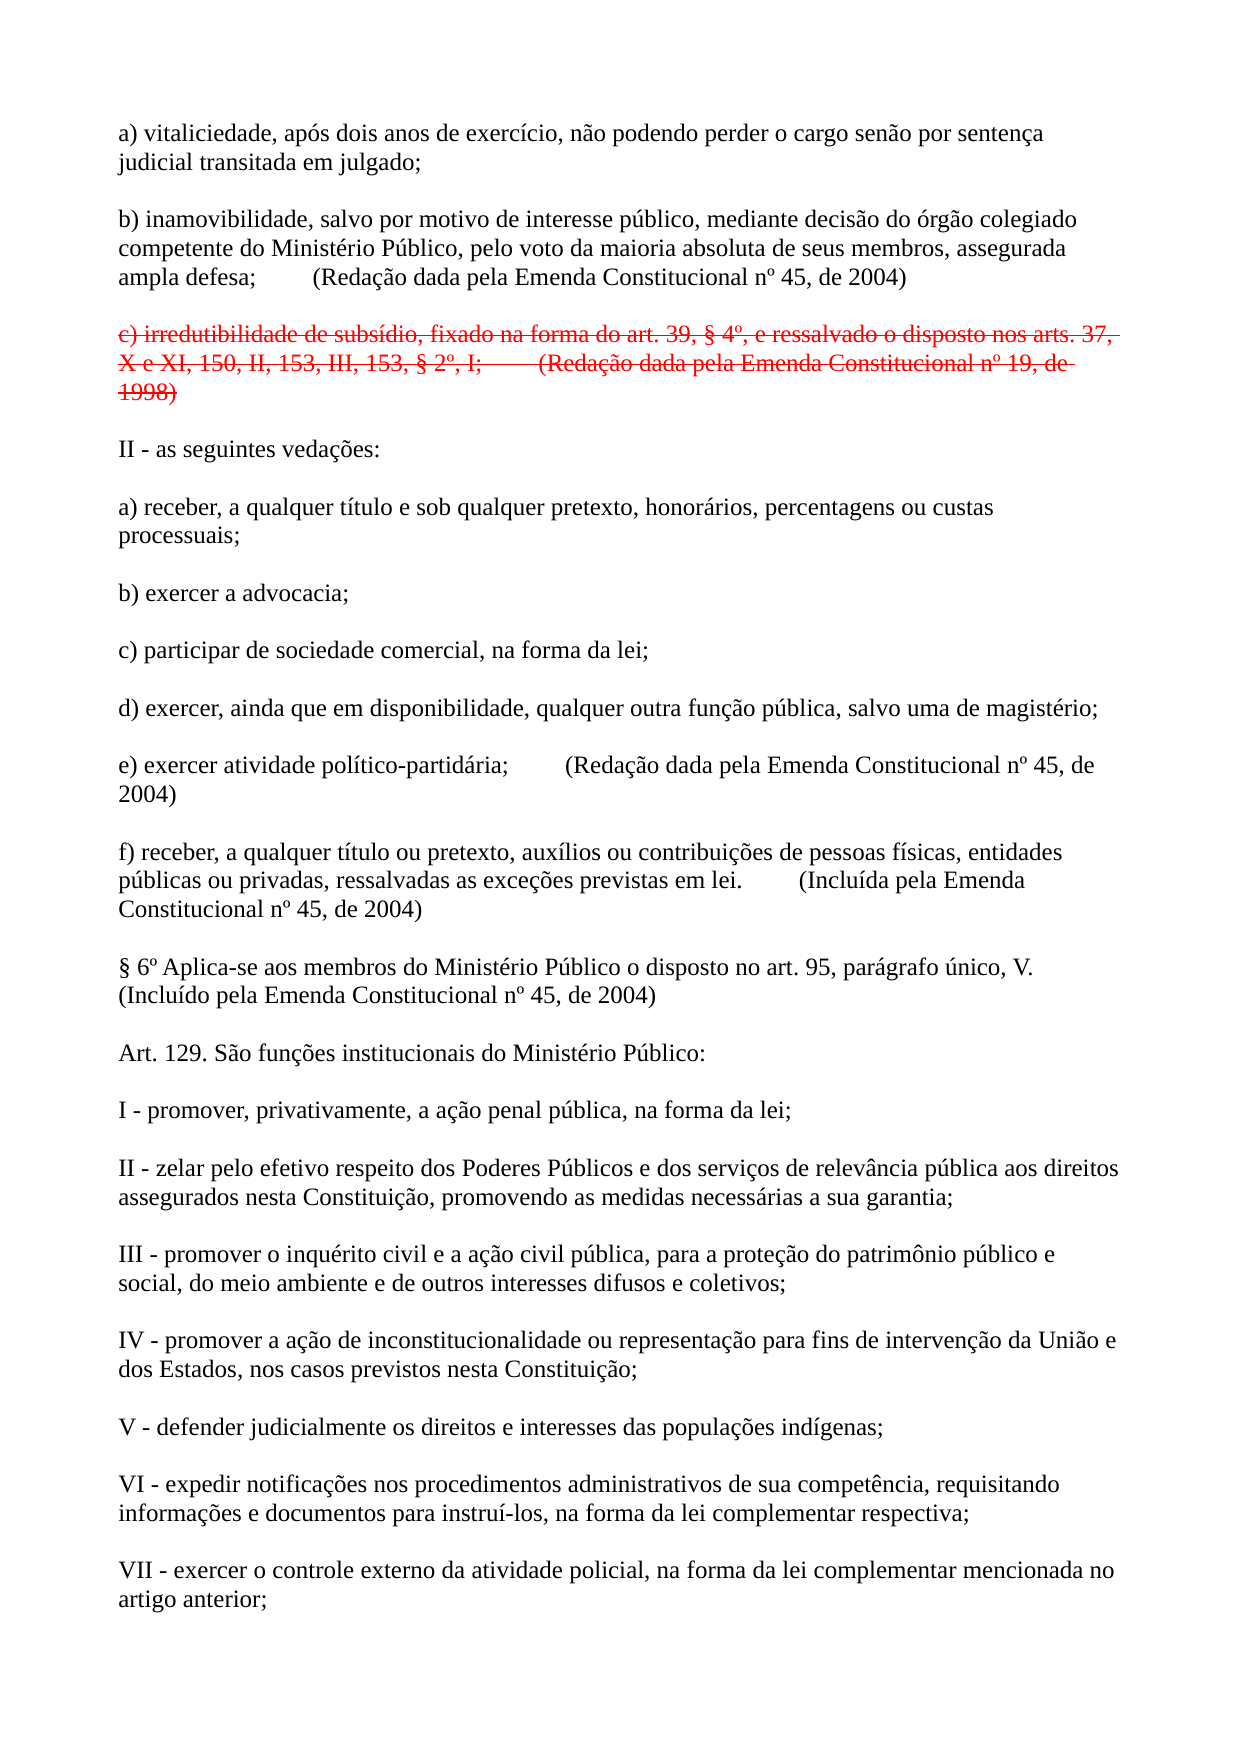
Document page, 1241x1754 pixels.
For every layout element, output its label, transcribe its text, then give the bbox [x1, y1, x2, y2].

text e) exercer atividade político-partidária; (Redação dada pela Emenda Constitucional nº 45, de 2004) [118, 751, 1122, 808]
text II - zelar pelo efetivo respeito dos Poderes Públicos e dos serviços de relevância pública aos direitos assegurados nesta Constituição, promovendo as medidas necessárias a sua garantia; [118, 1153, 1122, 1211]
text a) vitaliciedade, após dois anos de exercício, não podendo perder o cargo senão por sentença judicial transitada em julgado; [118, 118, 1122, 176]
text VI - expedir notificações nos procedimentos administrativos de sua competência, requisitando informações e documentos para instruí-los, na forma da lei complementar respectiva; [118, 1469, 1122, 1527]
text II - as seguintes vedações: [118, 434, 1122, 463]
text c) participar de sociedade comercial, na forma da lei; [118, 636, 1122, 664]
text V - defender judicialmente os direitos e interesses das populações indígenas; [118, 1412, 1122, 1441]
text d) exercer, ainda que em disponibilidade, qualquer outra função pública, salvo uma de magistério; [118, 693, 1122, 722]
text § 6º Aplica-se aos membros do Ministério Público o disposto no art. 95, parágrafo único, V. (Incluído pela Emenda Constitucional nº 45, de 2004) [118, 952, 1122, 1009]
text VII - exercer o controle externo da atividade policial, na forma da lei complementar mencionada no artigo anterior; [118, 1556, 1122, 1613]
text IV - promover a ação de inconstitucionalidade ou representação para fins de intervenção da União e dos Estados, nos casos previstos nesta Constituição; [118, 1326, 1122, 1383]
text b) exercer a advocacia; [118, 578, 1122, 607]
text b) inamovibilidade, salvo por motivo de interesse público, mediante decisão do órgão colegiado competente do Ministério Público, pelo voto da maioria absoluta de seus membros, assegurada ampla defesa; (Redação dada pela Emenda Constitucional nº 45, de 2004) [118, 204, 1122, 291]
text I - promover, privativamente, a ação penal pública, na forma da lei; [118, 1096, 1122, 1124]
text c) irredutibilidade de subsídio, fixado na forma do art. 39, § 4º, e ressalvado o disposto nos arts. 37, X e XI, 150, II, 153, III, 153, § 2º, I; (Redação dada pela Emenda Constitucional nº 19, de 1998) [118, 319, 1122, 406]
text f) receber, a qualquer título ou pretexto, auxílios ou contribuições de pessoas físicas, entidades públicas ou privadas, ressalvadas as exceções previstas em lei. (Incluída pela Emenda Constitucional nº 45, de 2004) [118, 837, 1122, 923]
text III - promover o inquérito civil e a ação civil pública, para a proteção do patrimônio público e social, do meio ambiente e de outros interesses difusos e coletivos; [118, 1239, 1122, 1297]
text a) receber, a qualquer título e sob qualquer pretexto, honorários, percentagens ou custas processuais; [118, 492, 1122, 549]
text Art. 129. São funções institucionais do Ministério Público: [118, 1038, 1122, 1067]
